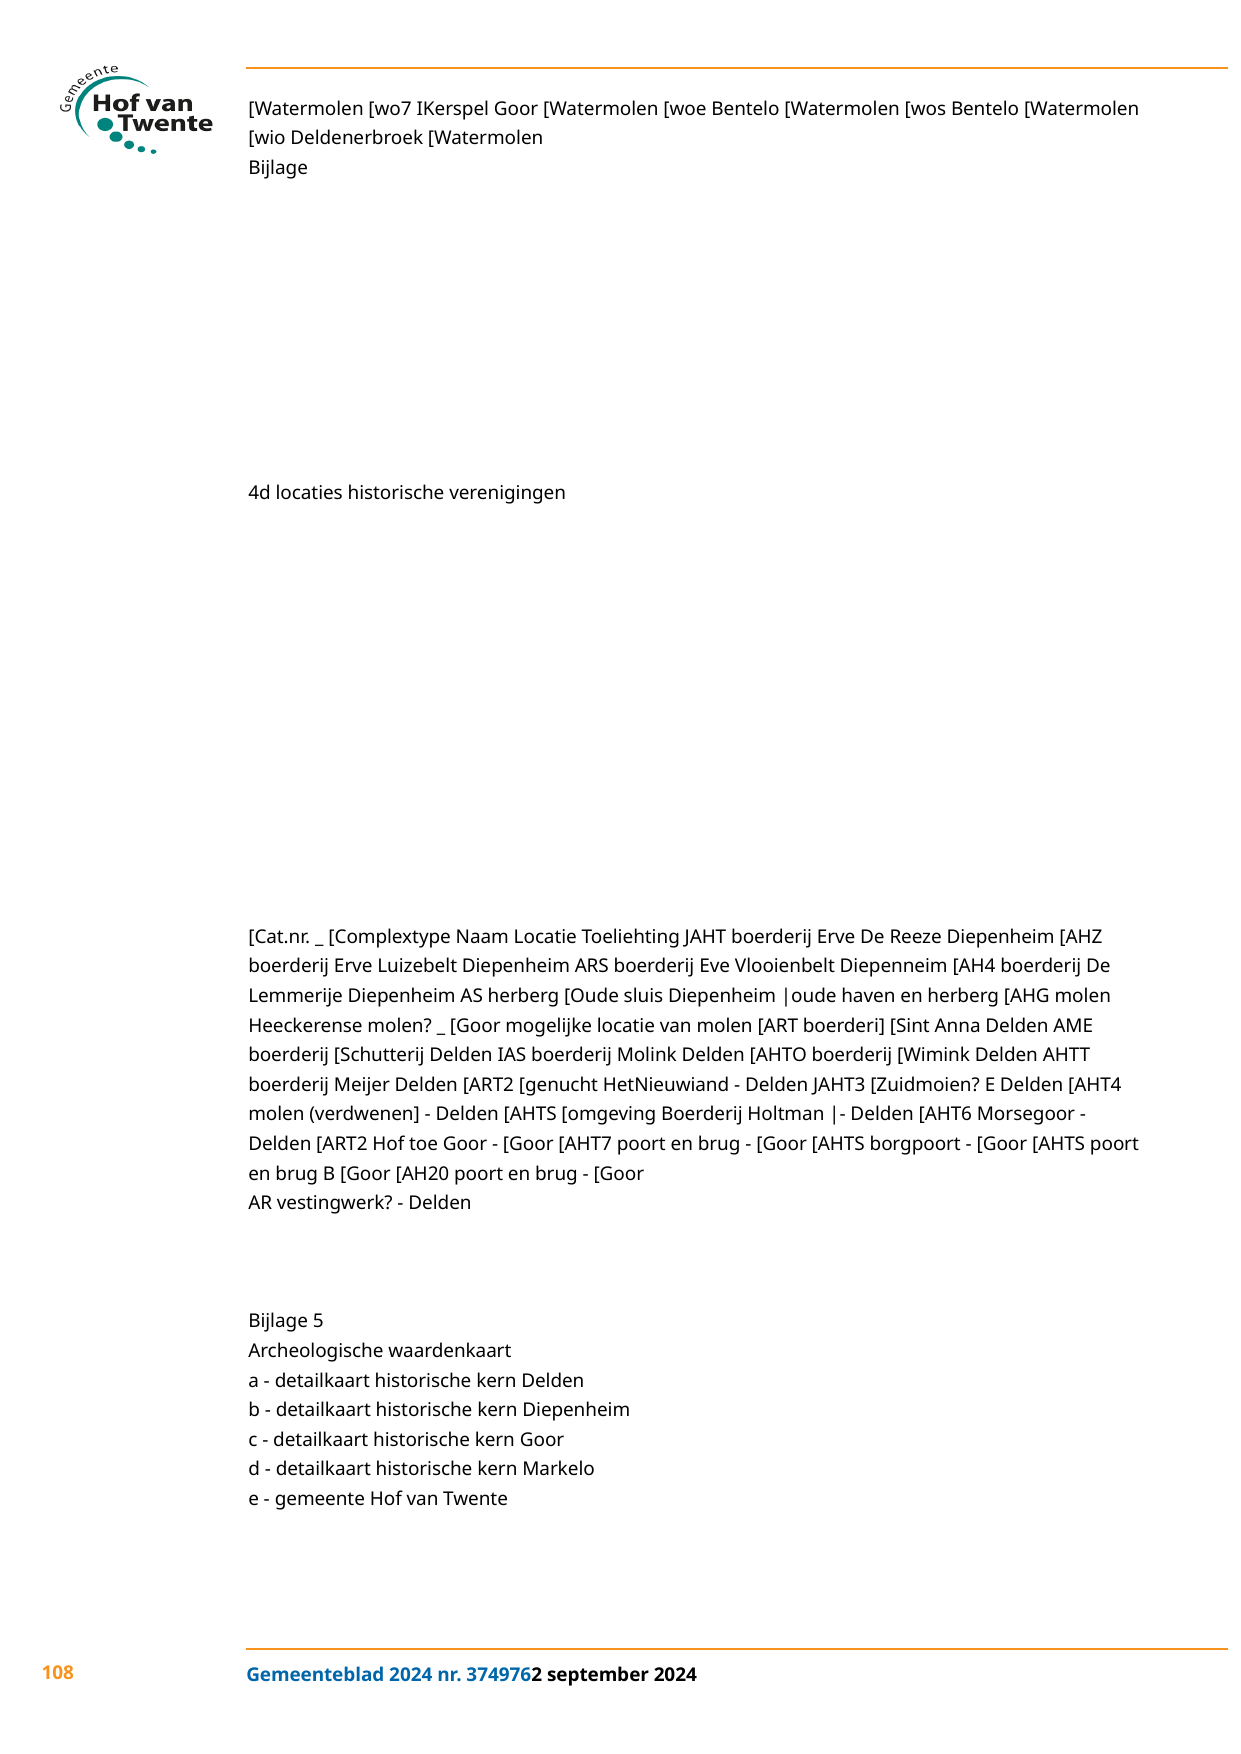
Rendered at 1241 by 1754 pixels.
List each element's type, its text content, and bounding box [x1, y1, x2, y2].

text b - detailkaart historische kern Diepenheim [248, 1396, 1152, 1422]
text AR vestingwerk? - Delden [248, 1189, 1152, 1215]
picture [41, 47, 231, 172]
text Bijlage [248, 154, 1152, 180]
text e - gemeente Hof van Twente [248, 1485, 1152, 1511]
text Archeologische waardenkaart [248, 1337, 1152, 1363]
text [Watermolen [wo7 IKerspel Goor [Watermolen [woe Bentelo [Watermolen [wos Bentelo [Watermolen [wio Deldenerbroek [Watermolen [248, 95, 1152, 150]
text c - detailkaart historische kern Goor [248, 1426, 1152, 1452]
text [Cat.nr. _ [Complextype Naam Locatie Toeliehting JAHT boerderij Erve De Reeze Diepenheim [AHZ boerderij Erve Luizebelt Diepenheim ARS boerderij Eve Vlooienbelt Diepenneim [AH4 boerderij De Lemmerije Diepenheim AS herberg [Oude sluis Diepenheim |oude haven en herberg [AHG molen Heeckerense molen? _ [Goor mogelijke locatie van molen [ART boerderi] [Sint Anna Delden AME boerderij [Schutterij Delden IAS boerderij Molink Delden [AHTO boerderij [Wimink Delden AHTT boerderij Meijer Delden [ART2 [genucht HetNieuwiand - Delden JAHT3 [Zuidmoien? E Delden [AHT4 molen (verdwenen] - Delden [AHTS [omgeving Boerderij Holtman |- Delden [AHT6 Morsegoor - Delden [ART2 Hof toe Goor - [Goor [AHT7 poort en brug - [Goor [AHTS borgpoort - [Goor [AHTS poort en brug B [Goor [AH20 poort en brug - [Goor [248, 923, 1152, 1186]
text Bijlage 5 [248, 1308, 1152, 1333]
text a - detailkaart historische kern Delden [248, 1367, 1152, 1393]
text 4d locaties historische verenigingen [248, 479, 1152, 505]
text d - detailkaart historische kern Markelo [248, 1456, 1152, 1481]
